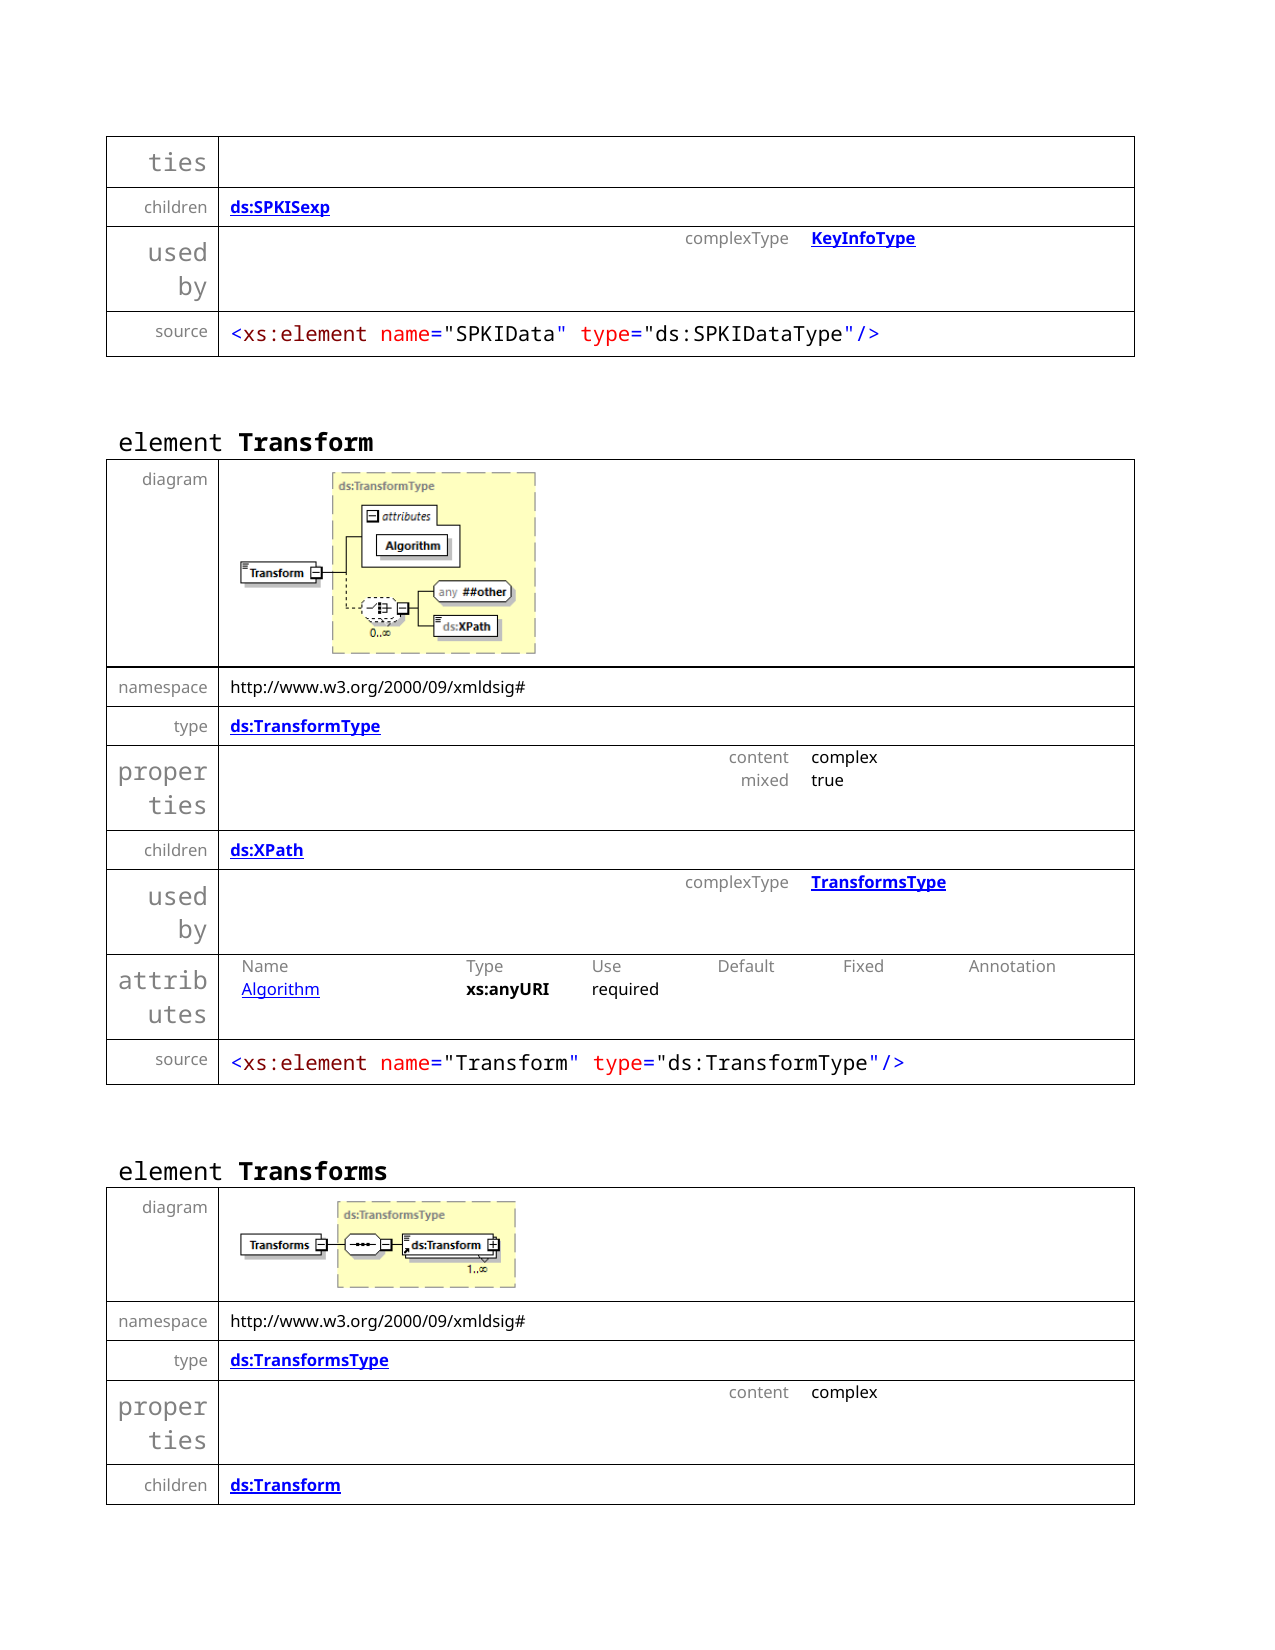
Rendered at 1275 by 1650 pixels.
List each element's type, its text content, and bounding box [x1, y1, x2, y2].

table_cell ds:XPath [219, 831, 1134, 869]
table_cell [219, 955, 1134, 1039]
table_cell [706, 978, 832, 1001]
table_cell [219, 1381, 1134, 1464]
table_cell used by [107, 227, 218, 311]
table_cell ds:Transform [219, 1465, 1134, 1504]
table_header content [230, 1381, 800, 1403]
picture [230, 1196, 526, 1293]
table_header diagram [107, 1188, 218, 1301]
table_cell used by [107, 870, 218, 954]
table_cell properties [107, 1381, 218, 1464]
table_header complexType [230, 227, 800, 250]
table_cell xs:anyURI [455, 978, 580, 1001]
table_cell [957, 978, 1114, 1001]
table_header Type [455, 955, 580, 978]
table_header Name [230, 955, 455, 978]
text element Transforms [118, 1153, 1157, 1187]
table_cell source [107, 1040, 218, 1084]
table_header complex [800, 1381, 1134, 1403]
table_cell [219, 746, 1134, 830]
table_cell required [580, 978, 706, 1001]
table_cell source [107, 312, 218, 356]
table_header Default [706, 955, 832, 978]
table_cell Algorithm [230, 978, 455, 1001]
picture [230, 468, 546, 659]
table_header complexType [230, 870, 800, 893]
table_cell ties [107, 137, 218, 187]
table_cell http://www.w3.org/2000/09/xmldsig# [219, 668, 1134, 706]
table_cell attributes [107, 955, 218, 1039]
table_header [219, 460, 1134, 666]
table_cell type [107, 707, 218, 745]
table_header KeyInfoType [800, 227, 1134, 250]
table_header Fixed [832, 955, 957, 978]
table_cell ds:TransformType [219, 707, 1134, 745]
table_header Annotation [957, 955, 1114, 978]
table_cell children [107, 188, 218, 226]
table_cell children [107, 1465, 218, 1504]
table_header complex [800, 746, 1134, 769]
table_header TransformsType [800, 870, 1134, 893]
table_header content [230, 746, 800, 769]
table_cell mixed [230, 769, 800, 792]
table_cell [219, 227, 1134, 311]
table_header [219, 1188, 1134, 1301]
table_cell [219, 870, 1134, 954]
table_cell namespace [107, 1302, 218, 1340]
table_cell type [107, 1341, 218, 1379]
table_header diagram [107, 460, 218, 666]
table_cell <xs:element name="SPKIData" type="ds:SPKIDataType"/> [219, 312, 1134, 356]
table_cell http://www.w3.org/2000/09/xmldsig# [219, 1302, 1134, 1340]
table_cell [219, 137, 1134, 187]
table_cell properties [107, 746, 218, 830]
table_cell <xs:element name="Transform" type="ds:TransformType"/> [219, 1040, 1134, 1084]
table_cell ds:TransformsType [219, 1341, 1134, 1379]
table_cell children [107, 831, 218, 869]
table_cell true [800, 769, 1134, 792]
table_cell [832, 978, 957, 1001]
text element Transform [118, 425, 1157, 459]
table_header Use [580, 955, 706, 978]
table_cell namespace [107, 668, 218, 706]
table_cell ds:SPKISexp [219, 188, 1134, 226]
